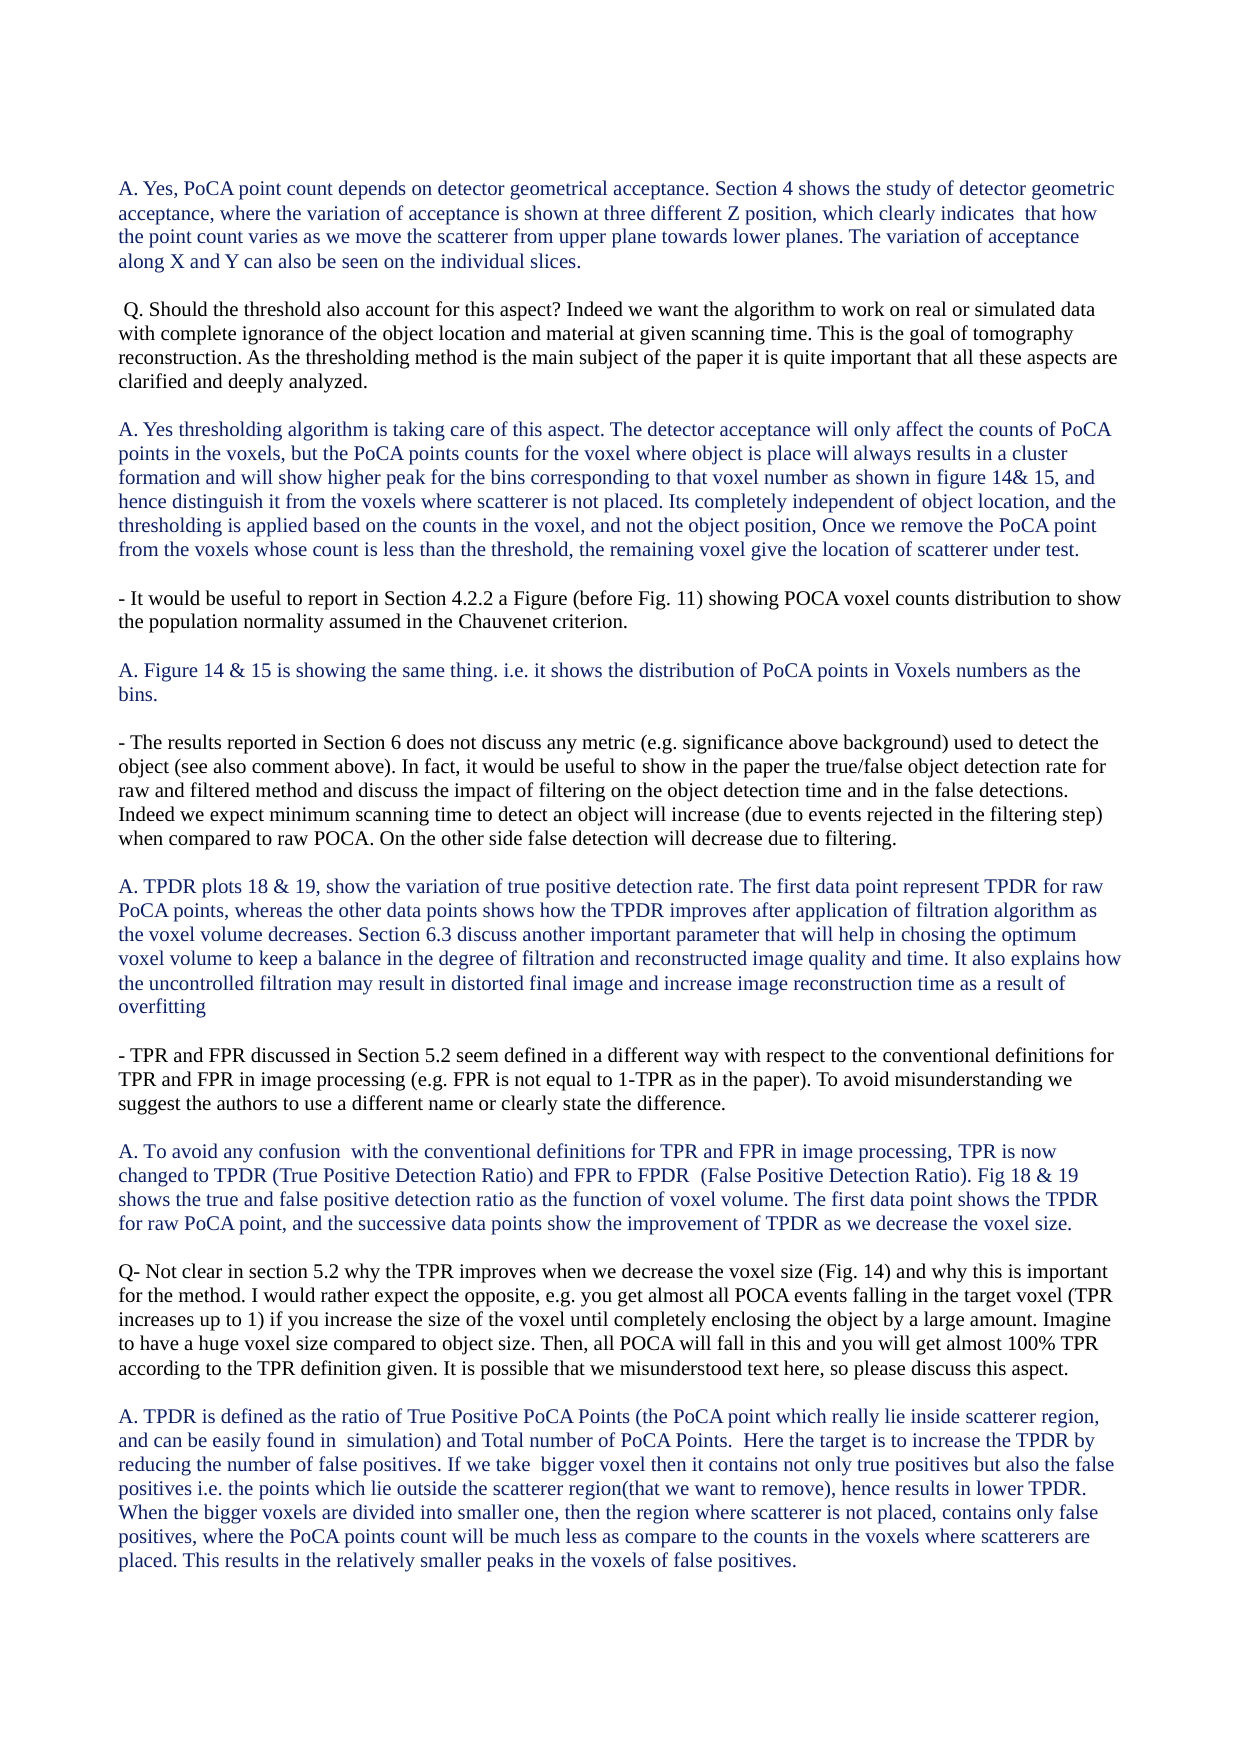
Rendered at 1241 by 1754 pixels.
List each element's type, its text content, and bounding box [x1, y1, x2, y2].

text A. TPDR is defined as the ratio of True Positive PoCA Points (the PoCA point which really lie inside scatterer region, and can be easily found in simulation) and Total number of PoCA Points. Here the target is to increase the TPDR by reducing the number of false positives. If we take bigger voxel then it contains not only true positives but also the false positives i.e. the points which lie outside the scatterer region(that we want to remove), hence results in lower TPDR. When the bigger voxels are divided into smaller one, then the region where scatterer is not placed, contains only false positives, where the PoCA points count will be much less as compare to the counts in the voxels where scatterers are placed. This results in the relatively smaller peaks in the voxels of false positives. [118, 1403, 1122, 1572]
text A. To avoid any confusion with the conventional definitions for TPR and FPR in image processing, TPR is now changed to TPDR (True Positive Detection Ratio) and FPR to FPDR (False Positive Detection Ratio). Fig 18 & 19 shows the true and false positive detection ratio as the function of voxel volume. The first data point shows the TPDR for raw PoCA point, and the successive data points show the improvement of TPDR as we decrease the voxel size. Q- Not clear in section 5.2 why the TPR improves when we decrease the voxel size (Fig. 14) and why this is important for the method. I would rather expect the opposite, e.g. you get almost all POCA events falling in the target voxel (TPR increases up to 1) if you increase the size of the voxel until completely enclosing the object by a large amount. Imagine to have a huge voxel size compared to object size. Then, all POCA will fall in this and you will get almost 100% TPR according to the TPR definition given. It is possible that we misunderstood text here, so please discuss this aspect. [118, 1139, 1122, 1379]
text A. Yes, PoCA point count depends on detector geometrical acceptance. Section 4 shows the study of detector geometric acceptance, where the variation of acceptance is shown at three different Z position, which clearly indicates that how the point count varies as we move the scatterer from upper plane towards lower planes. The variation of acceptance along X and Y can also be seen on the individual slices. [118, 176, 1122, 273]
text Q. Should the threshold also account for this aspect? Indeed we want the algorithm to work on real or simulated data with complete ignorance of the object location and material at given scanning time. This is the goal of tomography reconstruction. As the thresholding method is the main subject of the paper it is quite important that all these aspects are clarified and deeply analyzed. [118, 297, 1122, 393]
text A. Yes thresholding algorithm is taking care of this aspect. The detector acceptance will only affect the counts of PoCA points in the voxels, but the PoCA points counts for the voxel where object is place will always results in a cluster formation and will show higher peak for the bins corresponding to that voxel number as shown in figure 14& 15, and hence distinguish it from the voxels where scatterer is not placed. Its completely independent of object location, and the thresholding is applied based on the counts in the voxel, and not the object position, Once we remove the PoCA point from the voxels whose count is less than the threshold, the remaining voxel give the location of scatterer under test. - It would be useful to report in Section 4.2.2 a Figure (before Fig. 11) showing POCA voxel counts distribution to show the population normality assumed in the Chauvenet criterion. [118, 417, 1122, 633]
text A. TPDR plots 18 & 19, show the variation of true positive detection rate. The first data point represent TPDR for raw PoCA points, whereas the other data points shows how the TPDR improves after application of filtration algorithm as the voxel volume decreases. Section 6.3 discuss another important parameter that will help in chosing the optimum voxel volume to keep a balance in the degree of filtration and reconstructed image quality and time. It also explains how the uncontrolled filtration may result in distorted final image and increase image reconstruction time as a result of overfitting - TPR and FPR discussed in Section 5.2 seem defined in a different way with respect to the conventional definitions for TPR and FPR in image processing (e.g. FPR is not equal to 1-TPR as in the paper). To avoid misunderstanding we suggest the authors to use a different name or clearly state the difference. [118, 874, 1122, 1115]
text A. Figure 14 & 15 is showing the same thing. i.e. it shows the distribution of PoCA points in Voxels numbers as the bins. - The results reported in Section 6 does not discuss any metric (e.g. significance above background) used to detect the object (see also comment above). In fact, it would be useful to show in the paper the true/false object detection rate for raw and filtered method and discuss the impact of filtering on the object detection time and in the false detections. Indeed we expect minimum scanning time to detect an object will increase (due to events rejected in the filtering step) when compared to raw POCA. On the other side false detection will decrease due to filtering. [118, 658, 1122, 850]
